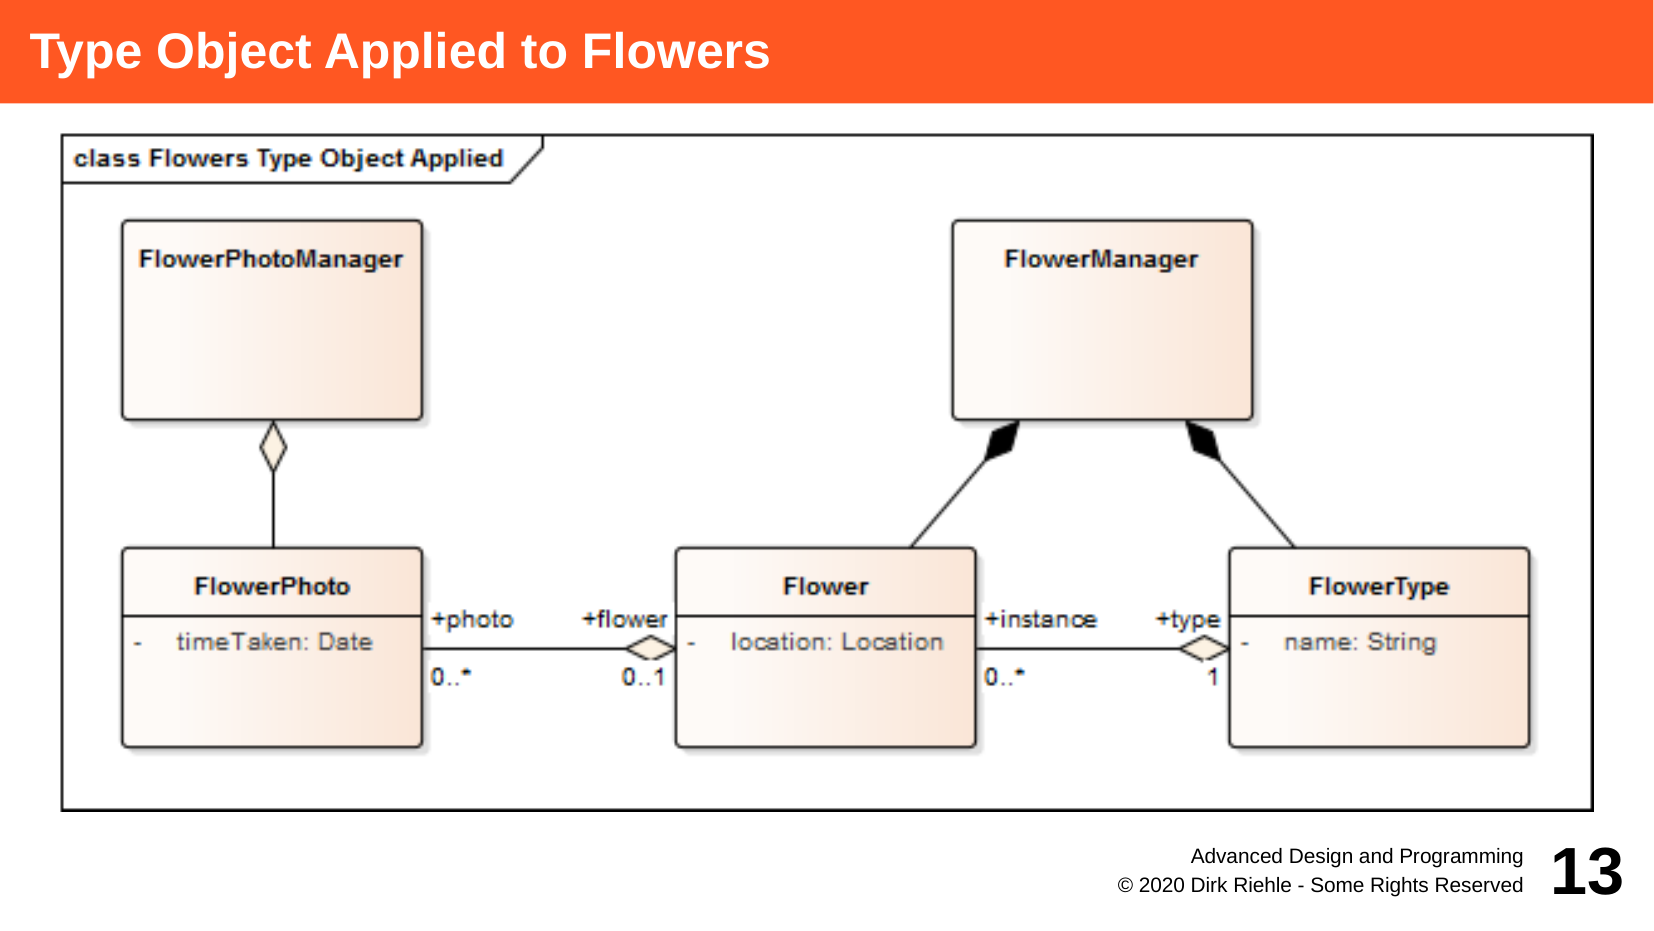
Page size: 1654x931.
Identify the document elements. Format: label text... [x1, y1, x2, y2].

title Type Object Applied to Flowers [0, 0, 1654, 104]
picture [59, 132, 1594, 813]
